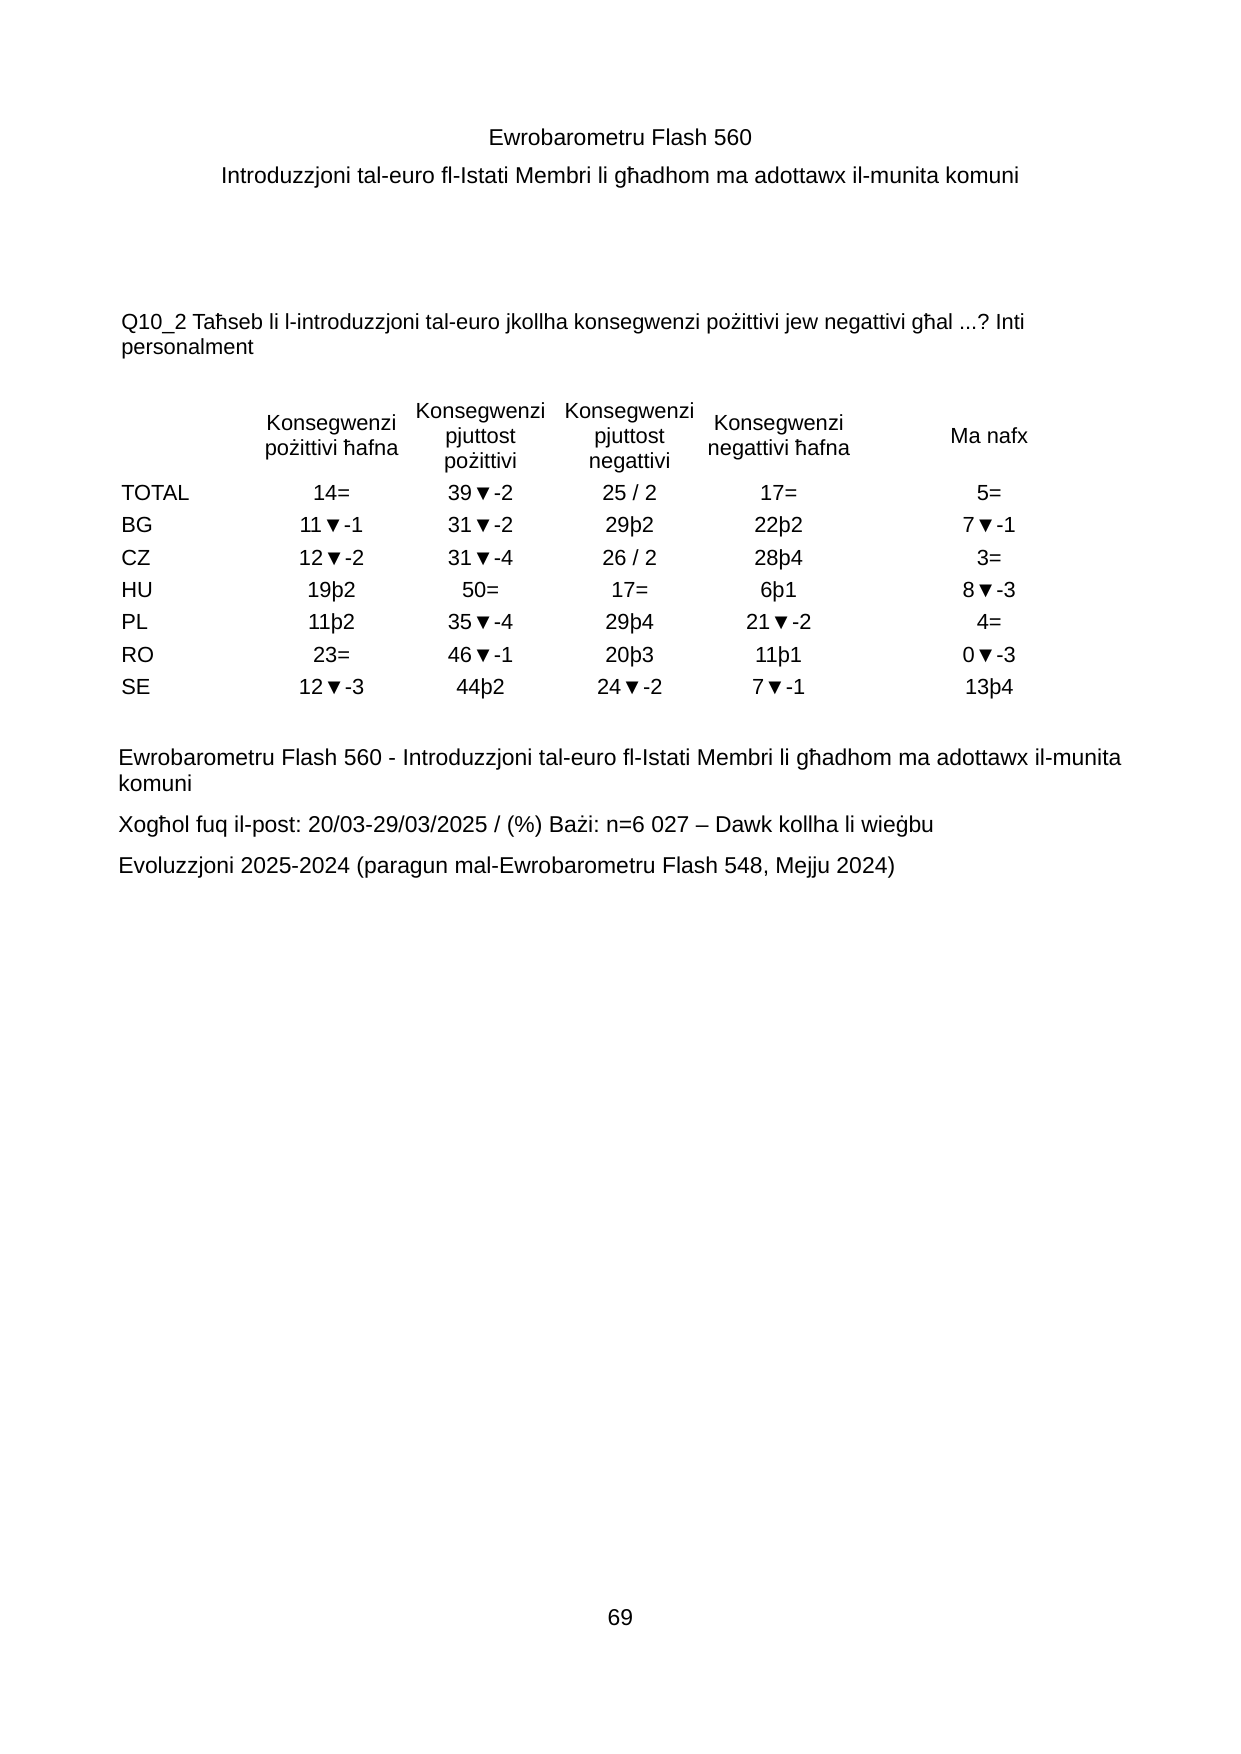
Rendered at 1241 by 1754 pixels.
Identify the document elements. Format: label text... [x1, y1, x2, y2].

table_cell 25 / 2 [555, 476, 704, 508]
table_cell HU [118, 573, 257, 606]
table_cell 35▼-4 [406, 606, 555, 638]
table_cell 39▼-2 [406, 476, 555, 508]
table_cell [257, 362, 406, 394]
table_cell [406, 362, 555, 394]
table_cell BG [118, 509, 257, 541]
table_cell 11þ2 [257, 606, 406, 638]
table_cell SE [118, 670, 257, 703]
table_cell 22þ2 [704, 509, 853, 541]
table_cell 8▼-3 [853, 573, 1125, 606]
table_cell 12▼-3 [257, 670, 406, 703]
table_cell 7▼-1 [853, 509, 1125, 541]
table_cell 17= [704, 476, 853, 508]
table_cell 26 / 2 [555, 541, 704, 573]
table_cell 4= [853, 606, 1125, 638]
table_cell 12▼-2 [257, 541, 406, 573]
table_cell RO [118, 638, 257, 670]
table_cell 6þ1 [704, 573, 853, 606]
text Ewrobarometru Flash 560 - Introduzzjoni tal-euro fl-Istati Membri li għadhom ma adottawx il-munita komuni [118, 744, 1122, 796]
table_cell Ma nafx [853, 395, 1125, 476]
table_cell 21▼-2 [704, 606, 853, 638]
table_cell TOTAL [118, 476, 257, 508]
table_cell 0▼-3 [853, 638, 1125, 670]
table_cell 31▼-4 [406, 541, 555, 573]
table_cell 11þ1 [704, 638, 853, 670]
table_cell Konsegwenzi pjuttost pożittivi [406, 395, 555, 476]
table_cell 7▼-1 [704, 670, 853, 703]
text Xogħol fuq il-post: 20/03-29/03/2025 / (%) Bażi: n=6 027 – Dawk kollha li wieġbu [118, 811, 1122, 837]
table_cell [118, 395, 257, 476]
table_cell 3= [853, 541, 1125, 573]
table_cell PL [118, 606, 257, 638]
table_cell 29þ4 [555, 606, 704, 638]
table_cell 5= [853, 476, 1125, 508]
table_cell [704, 362, 853, 394]
table_cell 14= [257, 476, 406, 508]
table_cell 46▼-1 [406, 638, 555, 670]
table_cell 50= [406, 573, 555, 606]
table_cell Konsegwenzi pożittivi ħafna [257, 395, 406, 476]
table_cell [555, 362, 704, 394]
table_cell 44þ2 [406, 670, 555, 703]
table_cell 29þ2 [555, 509, 704, 541]
table_cell CZ [118, 541, 257, 573]
text Evoluzzjoni 2025-2024 (paragun mal-Ewrobarometru Flash 548, Mejju 2024) [118, 852, 1122, 878]
table_cell [853, 362, 1125, 394]
table_cell 13þ4 [853, 670, 1125, 703]
table_cell Konsegwenzi pjuttost negattivi [555, 395, 704, 476]
table_cell 24▼-2 [555, 670, 704, 703]
table_cell 28þ4 [704, 541, 853, 573]
table_cell Konsegwenzi negattivi ħafna [704, 395, 853, 476]
table_cell 19þ2 [257, 573, 406, 606]
table_cell 20þ3 [555, 638, 704, 670]
table_cell 31▼-2 [406, 509, 555, 541]
table_header Q10_2 Taħseb li l-introduzzjoni tal-euro jkollha konsegwenzi pożittivi jew negattivi għal ...? Inti personalment [118, 306, 1125, 362]
table_cell 11▼-1 [257, 509, 406, 541]
table_cell [118, 362, 257, 394]
table_cell 23= [257, 638, 406, 670]
table_cell 17= [555, 573, 704, 606]
